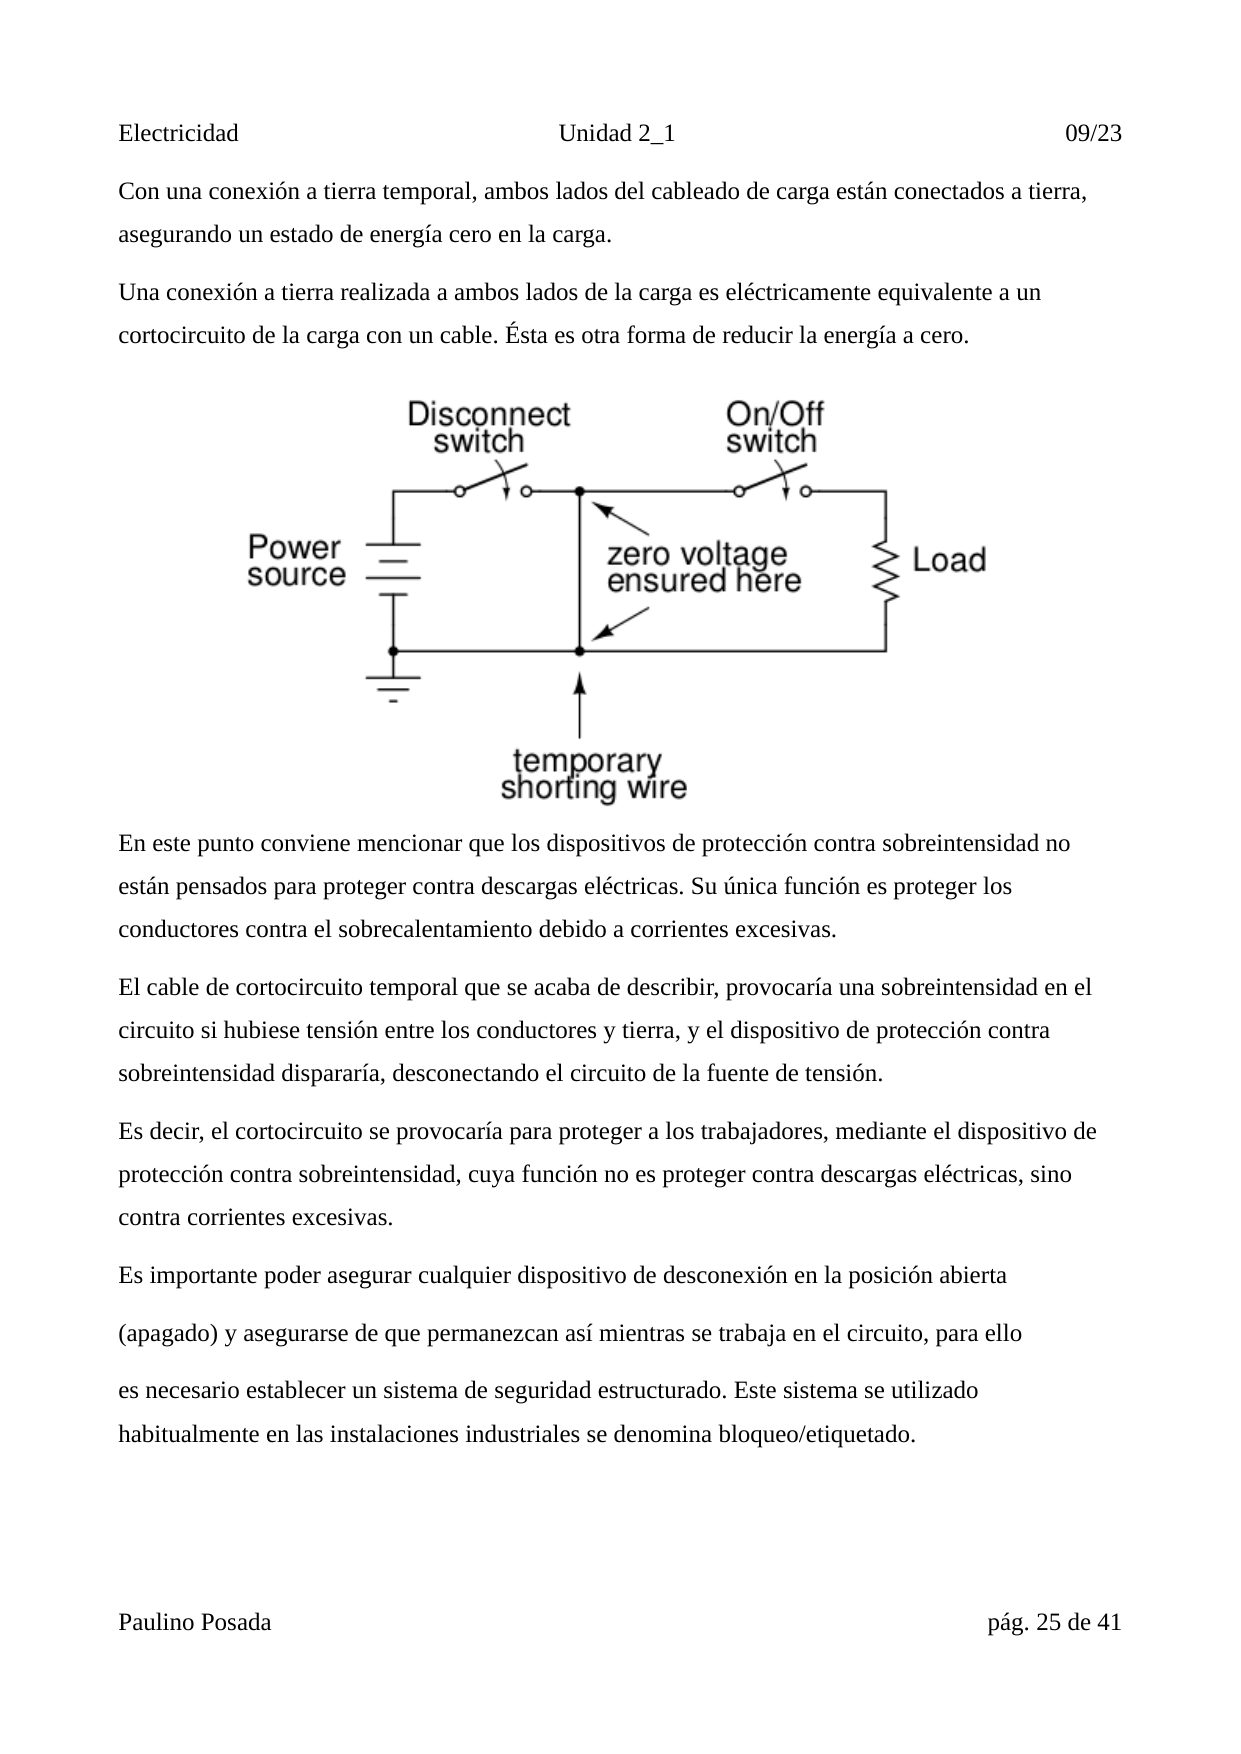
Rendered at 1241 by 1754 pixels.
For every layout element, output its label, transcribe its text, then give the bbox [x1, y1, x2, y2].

text El cable de cortocircuito temporal que se acaba de describir, provocaría una sobreintensidad en el circuito si hubiese tensión entre los conductores y tierra, y el dispositivo de protección contra sobreintensidad dispararía, desconectando el circuito de la fuente de tensión. [118, 972, 1122, 1087]
text En este punto conviene mencionar que los dispositivos de protección contra sobreintensidad no están pensados para proteger contra descargas eléctricas. Su única función es proteger los conductores contra el sobrecalentamiento debido a corrientes excesivas. [118, 814, 1122, 943]
text Con una conexión a tierra temporal, ambos lados del cableado de carga están conectados a tierra, asegurando un estado de energía cero en la carga. [118, 176, 1122, 248]
text Es importante poder asegurar cualquier dispositivo de desconexión en la posición abierta [118, 1260, 1122, 1289]
text es necesario establecer un sistema de seguridad estructurado. Este sistema se utilizado habitualmente en las instalaciones industriales se denomina bloqueo/etiquetado. [118, 1376, 1122, 1447]
picture [230, 378, 1010, 814]
text (apagado) y asegurarse de que permanezcan así mientras se trabaja en el circuito, para ello [118, 1318, 1122, 1347]
text Es decir, el cortocircuito se provocaría para proteger a los trabajadores, mediante el dispositivo de protección contra sobreintensidad, cuya función no es proteger contra descargas eléctricas, sino contra corrientes excesivas. [118, 1116, 1122, 1231]
text Una conexión a tierra realizada a ambos lados de la carga es eléctricamente equivalente a un cortocircuito de la carga con un cable. Ésta es otra forma de reducir la energía a cero. [118, 277, 1122, 349]
